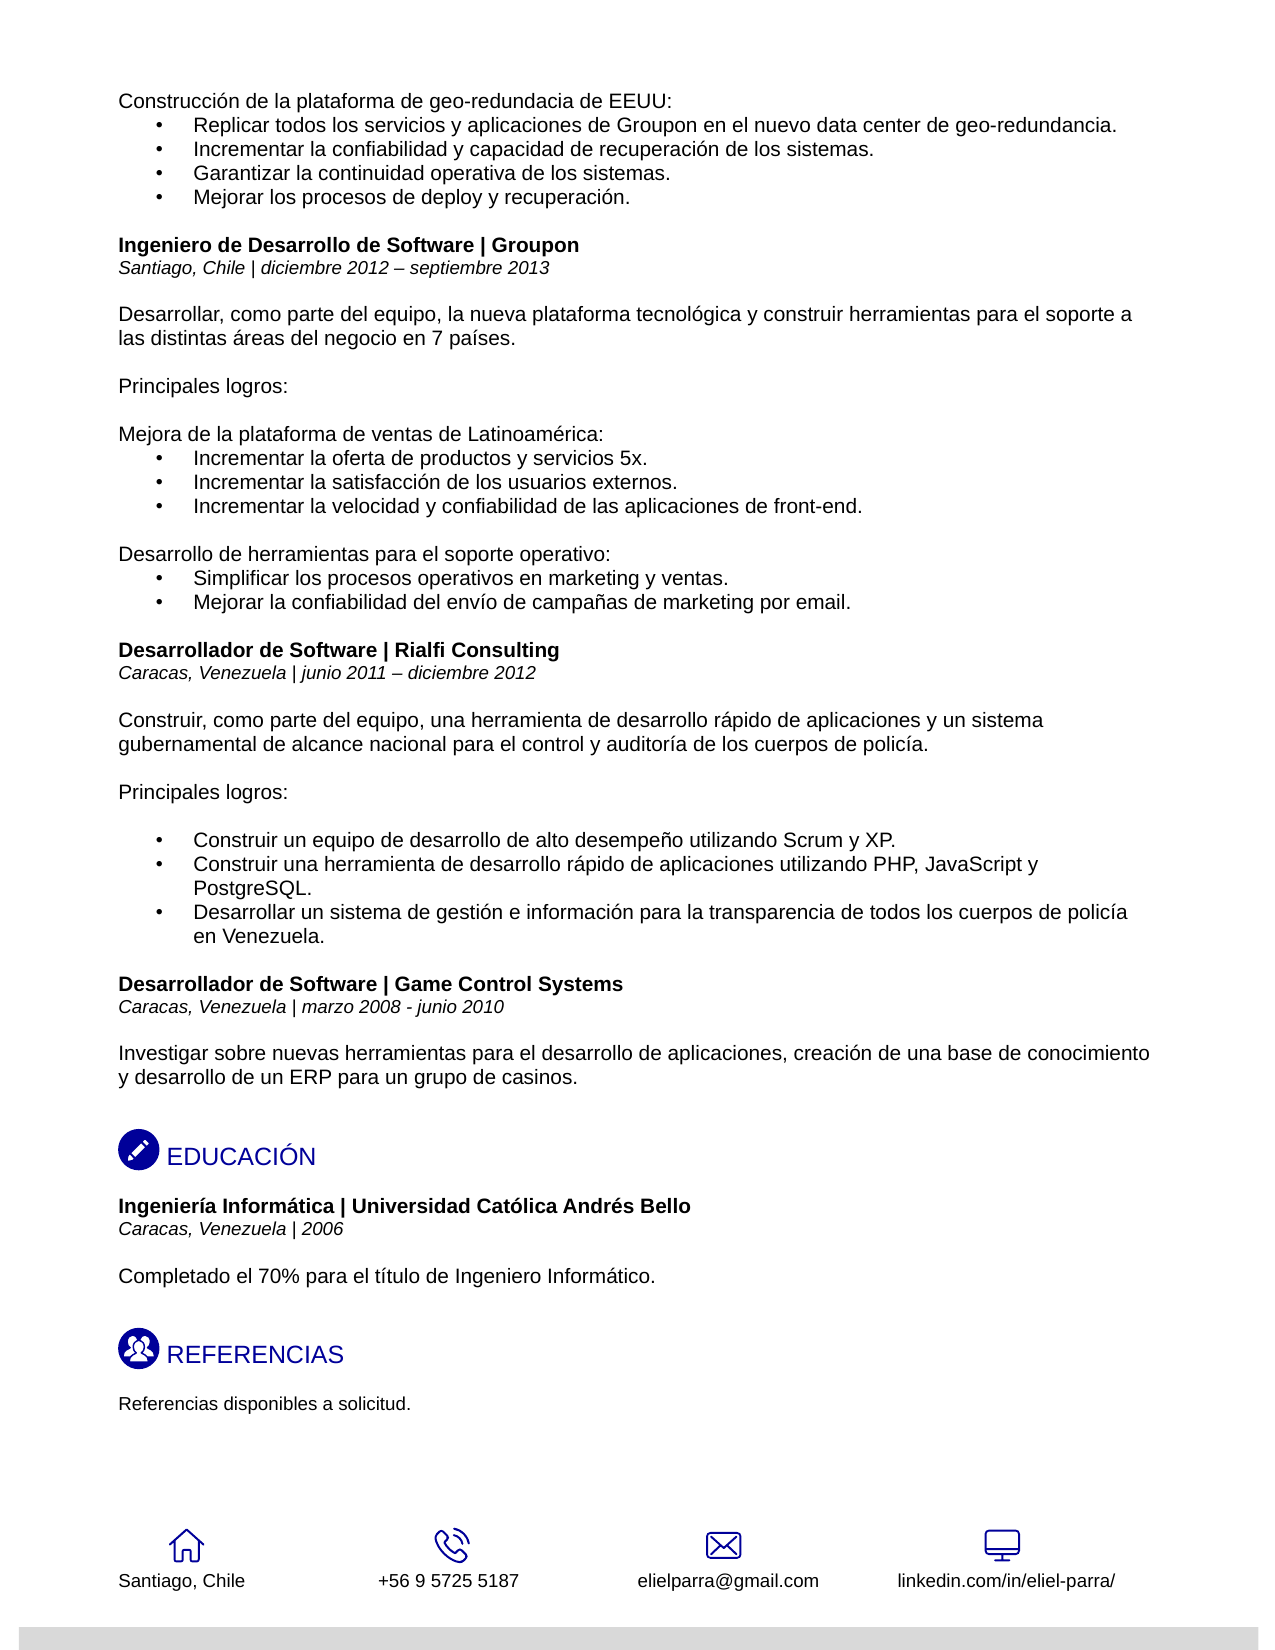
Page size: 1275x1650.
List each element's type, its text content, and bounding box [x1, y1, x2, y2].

list Incrementar la oferta de productos y servicios 5x. [156, 446, 1157, 470]
text Mejora de la plataforma de ventas de Latinoamérica: [118, 422, 1157, 446]
list Construir un equipo de desarrollo de alto desempeño utilizando Scrum y XP. [156, 827, 1157, 851]
text EDUCACIÓN [146, 1142, 1157, 1170]
text Caracas, Venezuela | 2006 [118, 1218, 1157, 1240]
text Caracas, Venezuela | marzo 2008 - junio 2010 [118, 995, 1157, 1017]
list Incrementar la velocidad y confiabilidad de las aplicaciones de front-end. [156, 494, 1157, 518]
text Santiago, Chile | diciembre 2012 – septiembre 2013 [118, 257, 1157, 278]
list Garantizar la continuidad operativa de los sistemas. [156, 161, 1157, 185]
text Investigar sobre nuevas herramientas para el desarrollo de aplicaciones, creación de una base de conocimiento y desarrollo de un ERP para un grupo de casinos. [118, 1041, 1157, 1089]
list Construir una herramienta de desarrollo rápido de aplicaciones utilizando PHP, JavaScript y PostgreSQL. [156, 851, 1157, 899]
text Ingeniería Informática | Universidad Católica Andrés Bello [118, 1194, 1157, 1218]
text [118, 1156, 131, 1170]
list Simplificar los procesos operativos en marketing y ventas. [156, 566, 1157, 590]
text Principales logros: [118, 374, 1157, 398]
text Completado el 70% para el título de Ingeniero Informático. [118, 1264, 1157, 1288]
list Incrementar la satisfacción de los usuarios externos. [156, 470, 1157, 494]
text Desarrollador de Software | Rialfi Consulting [118, 638, 1157, 662]
text Desarrollo de herramientas para el soporte operativo: [118, 542, 1157, 566]
text Ingeniero de Desarrollo de Software | Groupon [118, 233, 1157, 257]
text Referencias disponibles a solicitud. [118, 1393, 1157, 1415]
text REFERENCIAS [146, 1340, 1157, 1369]
text Desarrollar, como parte del equipo, la nueva plataforma tecnológica y construir herramientas para el soporte a las distintas áreas del negocio en 7 países. [118, 302, 1157, 350]
text [131, 1342, 147, 1361]
list Mejorar los procesos de deploy y recuperación. [156, 185, 1157, 209]
list Incrementar la confiabilidad y capacidad de recuperación de los sistemas. [156, 137, 1157, 161]
text Construcción de la plataforma de geo-redundacia de EEUU: [118, 88, 1157, 112]
text Caracas, Venezuela | junio 2011 – diciembre 2012 [118, 662, 1157, 684]
list Mejorar la confiabilidad del envío de campañas de marketing por email. [156, 590, 1157, 614]
text Desarrollador de Software | Game Control Systems [118, 971, 1157, 995]
text Principales logros: [118, 779, 1157, 803]
list Replicar todos los servicios y aplicaciones de Groupon en el nuevo data center de geo-redundancia. [156, 112, 1157, 137]
list Desarrollar un sistema de gestión e información para la transparencia de todos los cuerpos de policía en Venezuela. [156, 899, 1157, 947]
text Construir, como parte del equipo, una herramienta de desarrollo rápido de aplicaciones y un sistema gubernamental de alcance nacional para el control y auditoría de los cuerpos de policía. [118, 708, 1157, 756]
